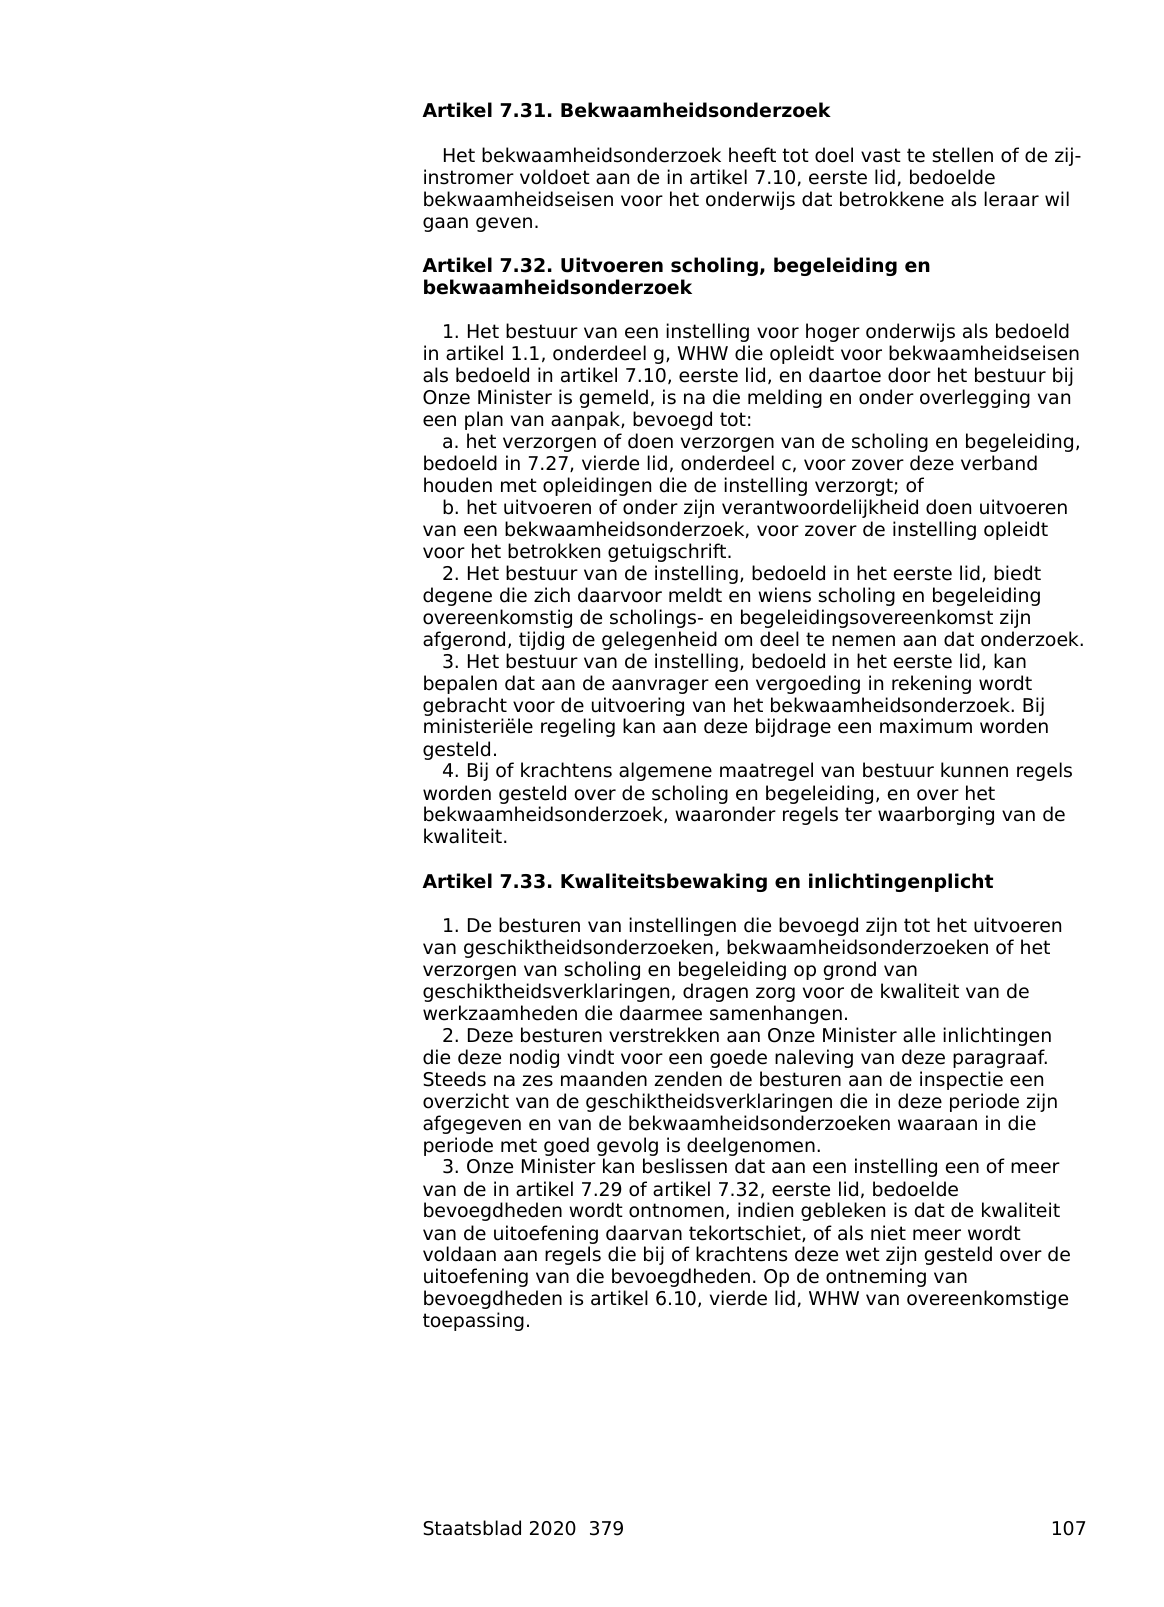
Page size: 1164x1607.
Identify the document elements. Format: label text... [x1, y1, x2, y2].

text 3. Onze Minister kan beslissen dat aan een instelling een of meer van de in artikel 7.29 of artikel 7.32, eerste lid, bedoelde bevoegdheden wordt ontnomen, indien gebleken is dat de kwaliteit van de uitoefening daarvan tekortschiet, of als niet meer wordt voldaan aan regels die bij of krachtens deze wet zijn gesteld over de uitoefening van die bevoegdheden. Op de ontneming van bevoegdheden is artikel 6.10, vierde lid, WHW van overeenkomstige toepassing. [422, 1156, 1087, 1332]
text 2. Het bestuur van de instelling, bedoeld in het eerste lid, biedt degene die zich daarvoor meldt en wiens scholing en begeleiding overeenkomstig de scholings- en begeleidingsovereenkomst zijn afgerond, tijdig de gelegenheid om deel te nemen aan dat onderzoek. [422, 563, 1087, 651]
text a. het verzorgen of doen verzorgen van de scholing en begeleiding, bedoeld in 7.27, vierde lid, onderdeel c, voor zover deze verband houden met opleidingen die de instelling verzorgt; of [422, 431, 1087, 497]
subtitle Artikel 7.31. Bekwaamheidsonderzoek [422, 100, 1087, 122]
text 4. Bij of krachtens algemene maatregel van bestuur kunnen regels worden gesteld over de scholing en begeleiding, en over het bekwaamheidsonderzoek, waaronder regels ter waarborging van de kwaliteit. [422, 760, 1087, 848]
text 2. Deze besturen verstrekken aan Onze Minister alle inlichtingen die deze nodig vindt voor een goede naleving van deze paragraaf. Steeds na zes maanden zenden de besturen aan de inspectie een overzicht van de geschiktheidsverklaringen die in deze periode zijn afgegeven en van de bekwaamheidsonderzoeken waaraan in die periode met goed gevolg is deelgenomen. [422, 1024, 1087, 1156]
text 1. Het bestuur van een instelling voor hoger onderwijs als bedoeld in artikel 1.1, onderdeel g, WHW die opleidt voor bekwaamheidseisen als bedoeld in artikel 7.10, eerste lid, en daartoe door het bestuur bij Onze Minister is gemeld, is na die melding en onder overlegging van een plan van aanpak, bevoegd tot: [422, 321, 1087, 431]
subtitle Artikel 7.33. Kwaliteitsbewaking en inlichtingenplicht [422, 871, 1087, 892]
text 3. Het bestuur van de instelling, bedoeld in het eerste lid, kan bepalen dat aan de aanvrager een vergoeding in rekening wordt gebracht voor de uitvoering van het bekwaamheidsonderzoek. Bij ministeriële regeling kan aan deze bijdrage een maximum worden gesteld. [422, 651, 1087, 760]
text b. het uitvoeren of onder zijn verantwoordelijkheid doen uitvoeren van een bekwaamheidsonderzoek, voor zover de instelling opleidt voor het betrokken getuigschrift. [422, 497, 1087, 563]
text 1. De besturen van instellingen die bevoegd zijn tot het uitvoeren van geschiktheidsonderzoeken, bekwaamheidsonderzoeken of het verzorgen van scholing en begeleiding op grond van geschiktheidsverklaringen, dragen zorg voor de kwaliteit van de werkzaamheden die daarmee samenhangen. [422, 915, 1087, 1024]
subtitle Artikel 7.32. Uitvoeren scholing, begeleiding en bekwaamheidsonderzoek [422, 255, 1087, 299]
text Het bekwaamheidsonderzoek heeft tot doel vast te stellen of de zij-instromer voldoet aan de in artikel 7.10, eerste lid, bedoelde bekwaamheidseisen voor het onderwijs dat betrokkene als leraar wil gaan geven. [422, 144, 1087, 232]
